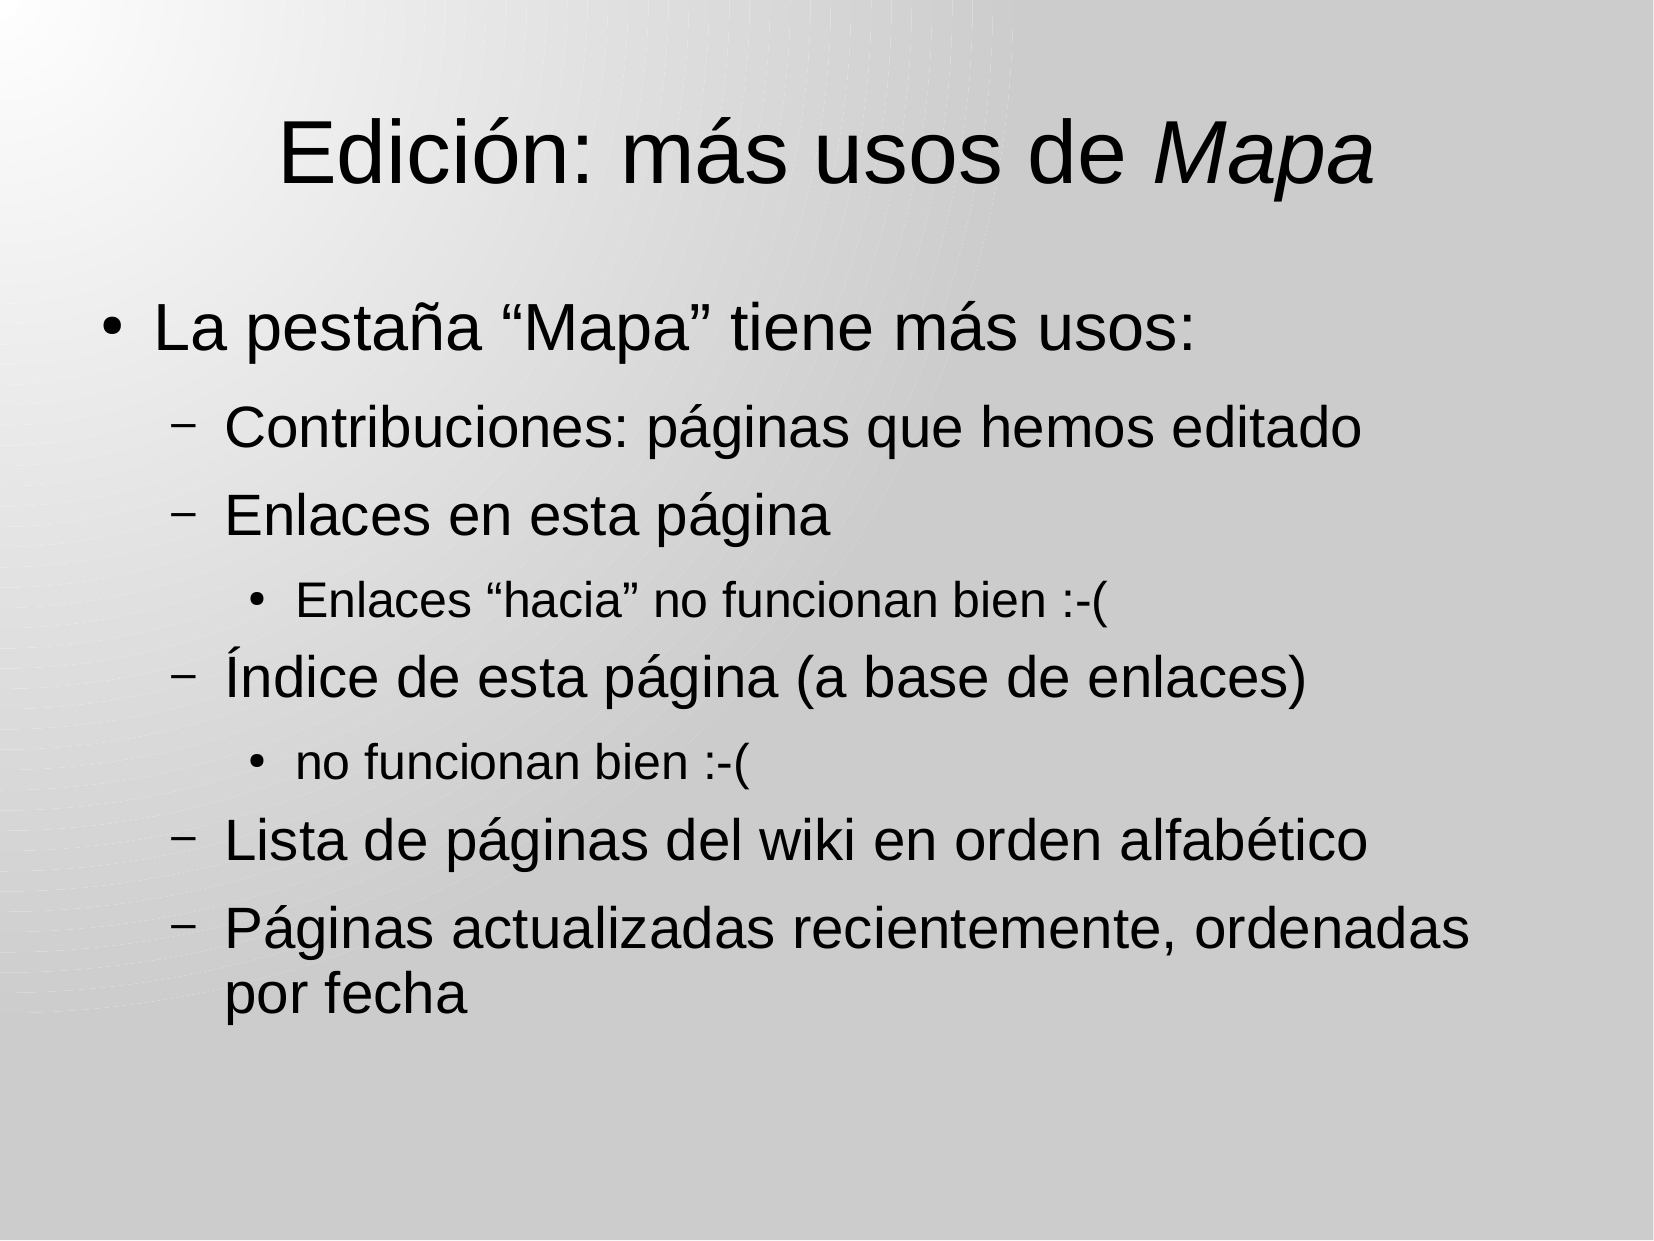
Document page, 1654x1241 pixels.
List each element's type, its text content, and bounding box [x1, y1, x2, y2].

title Edición: más usos de Mapa [82, 49, 1571, 257]
list La pestaña “Mapa” tiene más usos: Contribuciones: páginas que hemos editado Enlaces en esta página Enlaces “hacia” no funcionan bien :-( Índice de esta página (a base de enlaces) no funcionan bien :-( Lista de páginas del wiki en orden alfabético Páginas actualizadas recientemente, ordenadas por fecha [82, 290, 1538, 1109]
